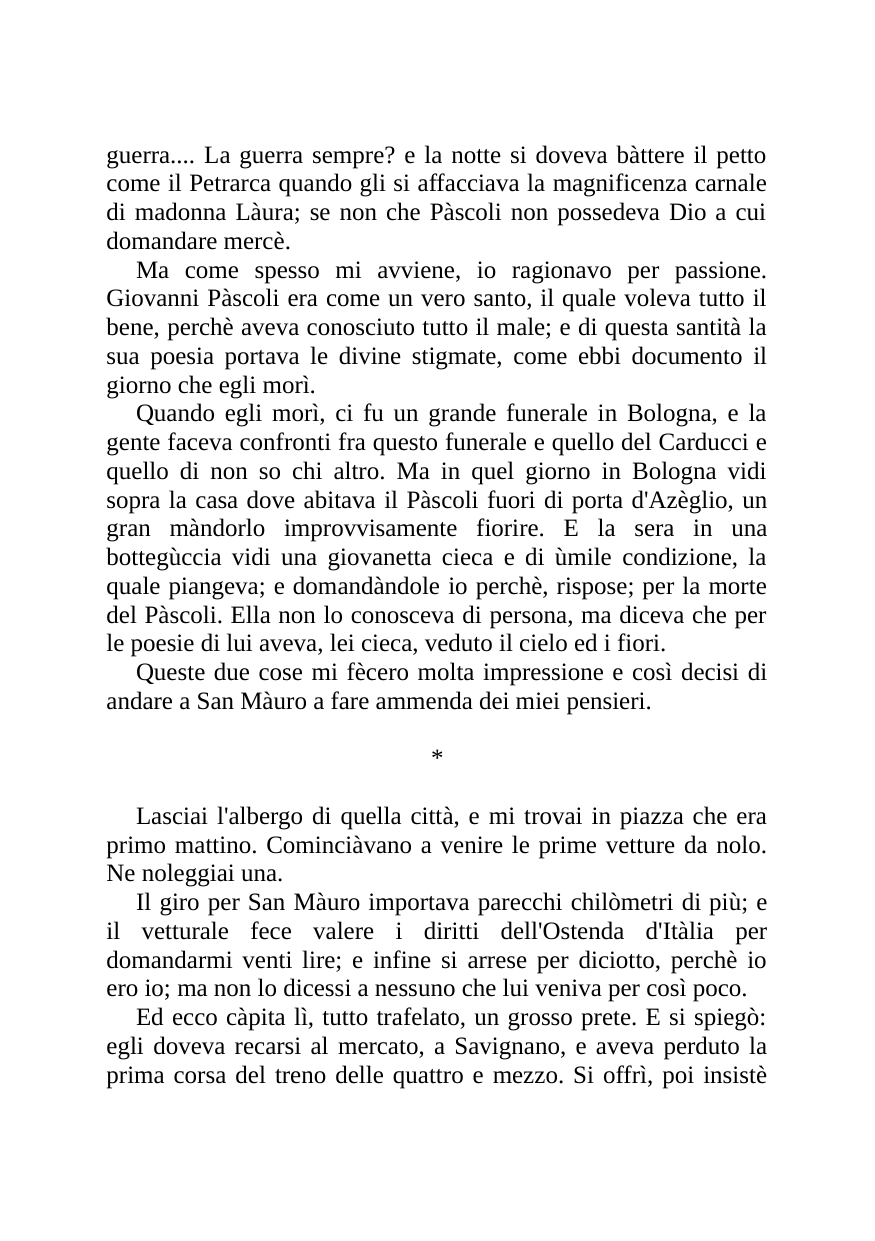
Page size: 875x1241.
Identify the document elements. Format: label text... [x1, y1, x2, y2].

text Queste due cose mi fècero molta impressione e così decisi di andare a San Màuro a fare ammenda dei miei pensieri. [106, 657, 768, 715]
text Il giro per San Màuro importava parecchi chilòmetri di più; e il vetturale fece valere i diritti dell'Ostenda d'Itàlia per domandarmi venti lire; e infine si arrese per diciotto, perchè io ero io; ma non lo dicessi a nessuno che lui veniva per così poco. [106, 887, 768, 1002]
text * [106, 743, 768, 772]
text Ma come spesso mi avviene, io ragionavo per passione. Giovanni Pàscoli era come un vero santo, il quale voleva tutto il bene, perchè aveva conosciuto tutto il male; e di questa santità la sua poesia portava le divine stigmate, come ebbi documento il giorno che egli morì. [106, 255, 768, 398]
text Quando egli morì, ci fu un grande funerale in Bologna, e la gente faceva confronti fra questo funerale e quello del Carducci e quello di non so chi altro. Ma in quel giorno in Bologna vidi sopra la casa dove abitava il Pàscoli fuori di porta d'Azèglio, un gran màndorlo improvvisamente fiorire. E la sera in una bottegùccia vidi una giovanetta cieca e di ùmile condizione, la quale piangeva; e domandàndole io perchè, rispose; per la morte del Pàscoli. Ella non lo conosceva di persona, ma diceva che per le poesie di lui aveva, lei cieca, veduto il cielo ed i fiori. [106, 398, 768, 657]
text guerra.... La guerra sempre? e la notte si doveva bàttere il petto come il Petrarca quando gli si affacciava la magnificenza carnale di madonna Làura; se non che Pàscoli non possedeva Dio a cui domandare mercè. [106, 140, 768, 255]
text Lasciai l'albergo di quella città, e mi trovai in piazza che era primo mattino. Cominciàvano a venire le prime vetture da nolo. Ne noleggiai una. [106, 801, 768, 887]
text Ed ecco càpita lì, tutto trafelato, un grosso prete. E si spiegò: egli doveva recarsi al mercato, a Savignano, e aveva perduto la prima corsa del treno delle quattro e mezzo. Si offrì, poi insistè [106, 1002, 768, 1088]
